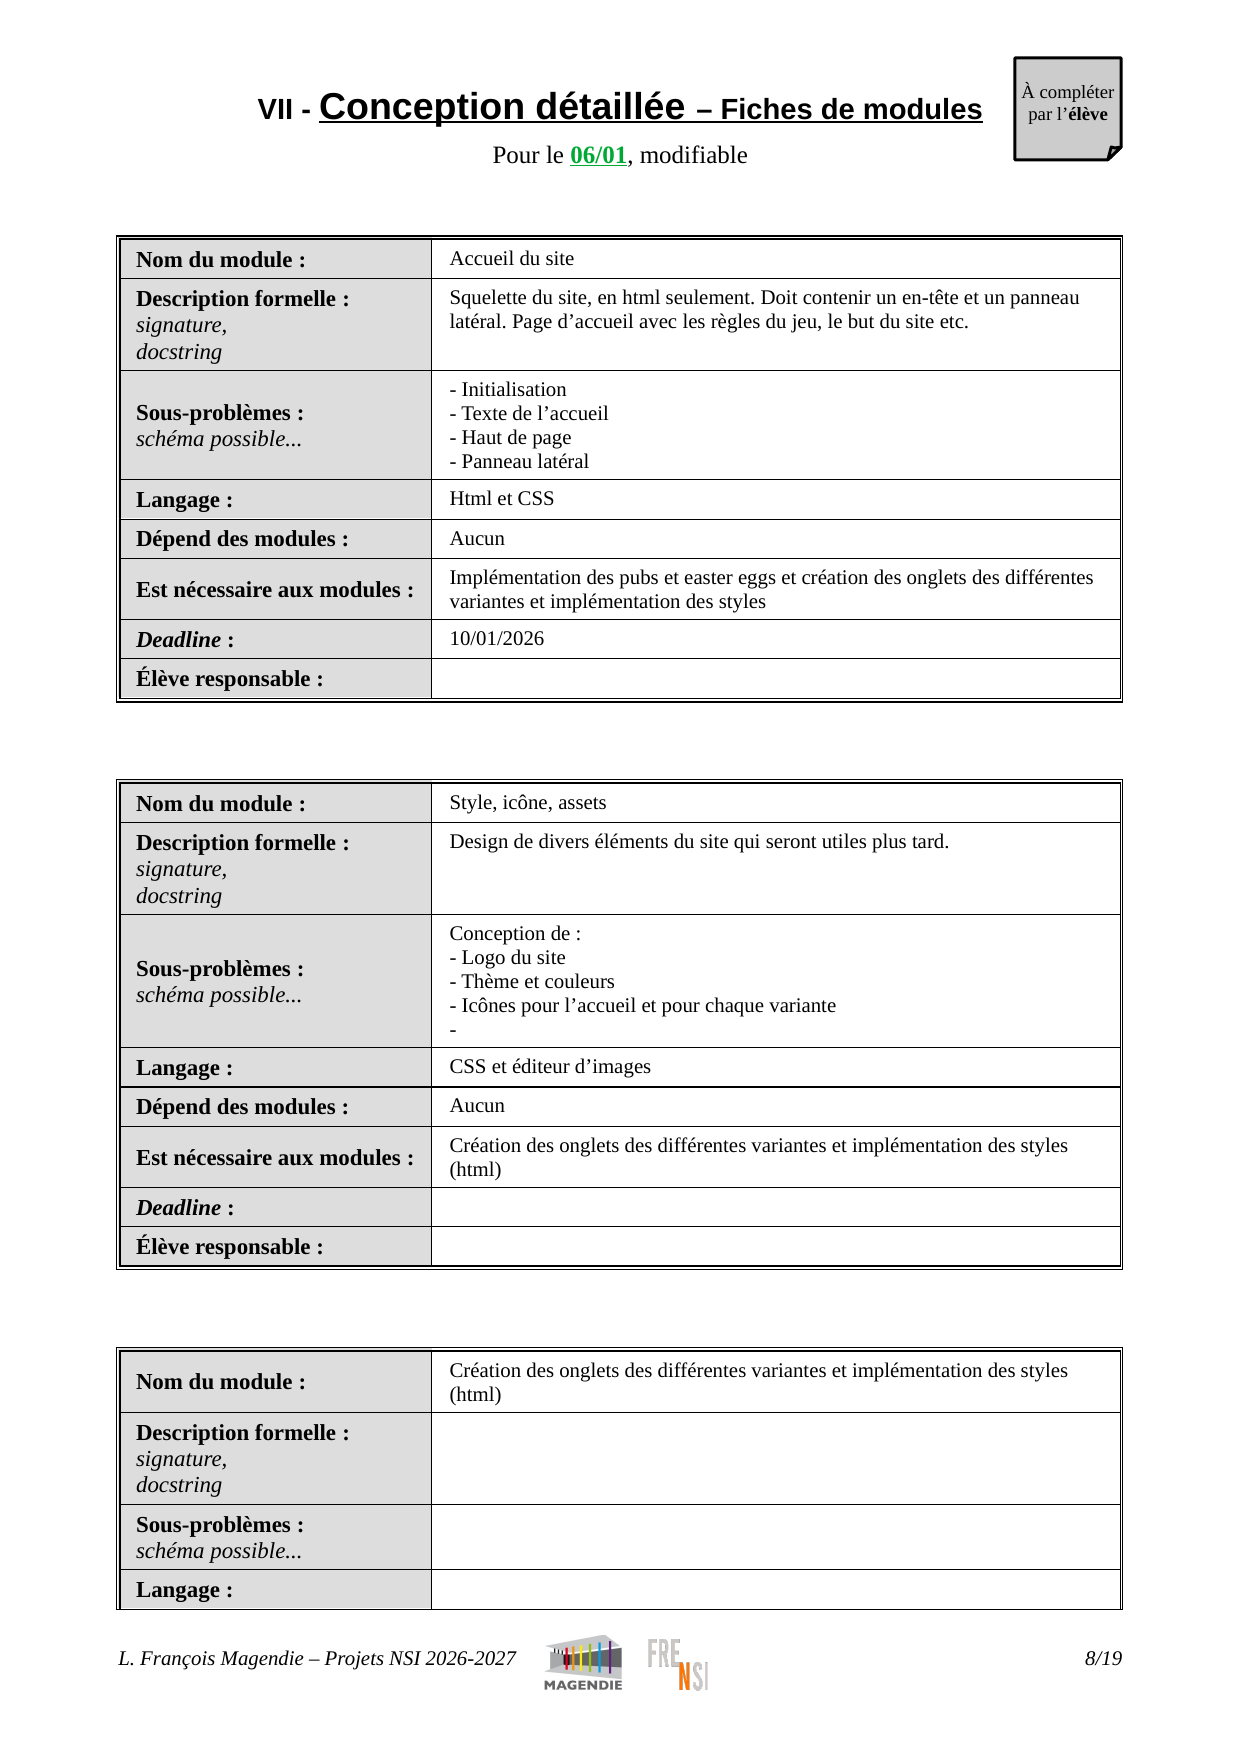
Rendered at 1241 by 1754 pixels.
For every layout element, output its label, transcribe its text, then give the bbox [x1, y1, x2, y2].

table_cell Langage : [121, 1570, 431, 1608]
table_cell Langage : [121, 480, 431, 518]
subtitle Conception détaillée – Fiches de modules [118, 84, 1013, 127]
table_cell Description formelle : signature, docstring [121, 279, 431, 370]
table_cell Aucun [432, 520, 1120, 558]
table_header Accueil du site [432, 240, 1120, 278]
table_cell [432, 1227, 1120, 1265]
table_cell 10/01/2026 [432, 620, 1120, 658]
table_cell [432, 1188, 1120, 1226]
table_header Nom du module : [121, 784, 431, 822]
table_header Style, icône, assets [432, 784, 1120, 822]
table_cell Squelette du site, en html seulement. Doit contenir un en-tête et un panneau latéral. Page d’accueil avec les règles du jeu, le but du site etc. [432, 279, 1120, 370]
table_cell Dépend des modules : [121, 520, 431, 558]
table_cell Sous-problèmes : schéma possible... [121, 1505, 431, 1569]
table_cell Aucun [432, 1088, 1120, 1126]
table_cell Sous-problèmes : schéma possible... [121, 371, 431, 479]
table_cell Design de divers éléments du site qui seront utiles plus tard. [432, 823, 1120, 914]
table_cell Est nécessaire aux modules : [121, 559, 431, 619]
table_cell Html et CSS [432, 480, 1120, 518]
table_cell Deadline : [121, 1188, 431, 1226]
table_cell Élève responsable : [121, 659, 431, 697]
table_cell [432, 1570, 1120, 1608]
table_cell Implémentation des pubs et easter eggs et création des onglets des différentes variantes et implémentation des styles [432, 559, 1120, 619]
table_cell [432, 1413, 1120, 1504]
text Pour le 06/01, modifiable [118, 140, 1122, 168]
table_header Nom du module : [121, 240, 431, 278]
table_cell CSS et éditeur d’images [432, 1048, 1120, 1086]
picture [648, 1639, 708, 1691]
table_cell Description formelle : signature, docstring [121, 823, 431, 914]
table_cell Est nécessaire aux modules : [121, 1127, 431, 1187]
table_cell Sous-problèmes : schéma possible... [121, 915, 431, 1047]
table_cell Élève responsable : [121, 1227, 431, 1265]
table_cell Deadline : [121, 620, 431, 658]
table_cell - Initialisation - Texte de l’accueil - Haut de page - Panneau latéral [432, 371, 1120, 479]
table_cell [432, 659, 1120, 697]
picture [532, 1635, 633, 1695]
table_cell Description formelle : signature, docstring [121, 1413, 431, 1504]
table_cell Conception de : - Logo du site - Thème et couleurs - Icônes pour l’accueil et pour chaque variante - [432, 915, 1120, 1047]
table_header Nom du module : [121, 1352, 431, 1412]
table_header Création des onglets des différentes variantes et implémentation des styles (html) [432, 1352, 1120, 1412]
table_cell Langage : [121, 1048, 431, 1086]
table_cell Dépend des modules : [121, 1088, 431, 1126]
table_cell [432, 1505, 1120, 1569]
table_cell Création des onglets des différentes variantes et implémentation des styles (html) [432, 1127, 1120, 1187]
